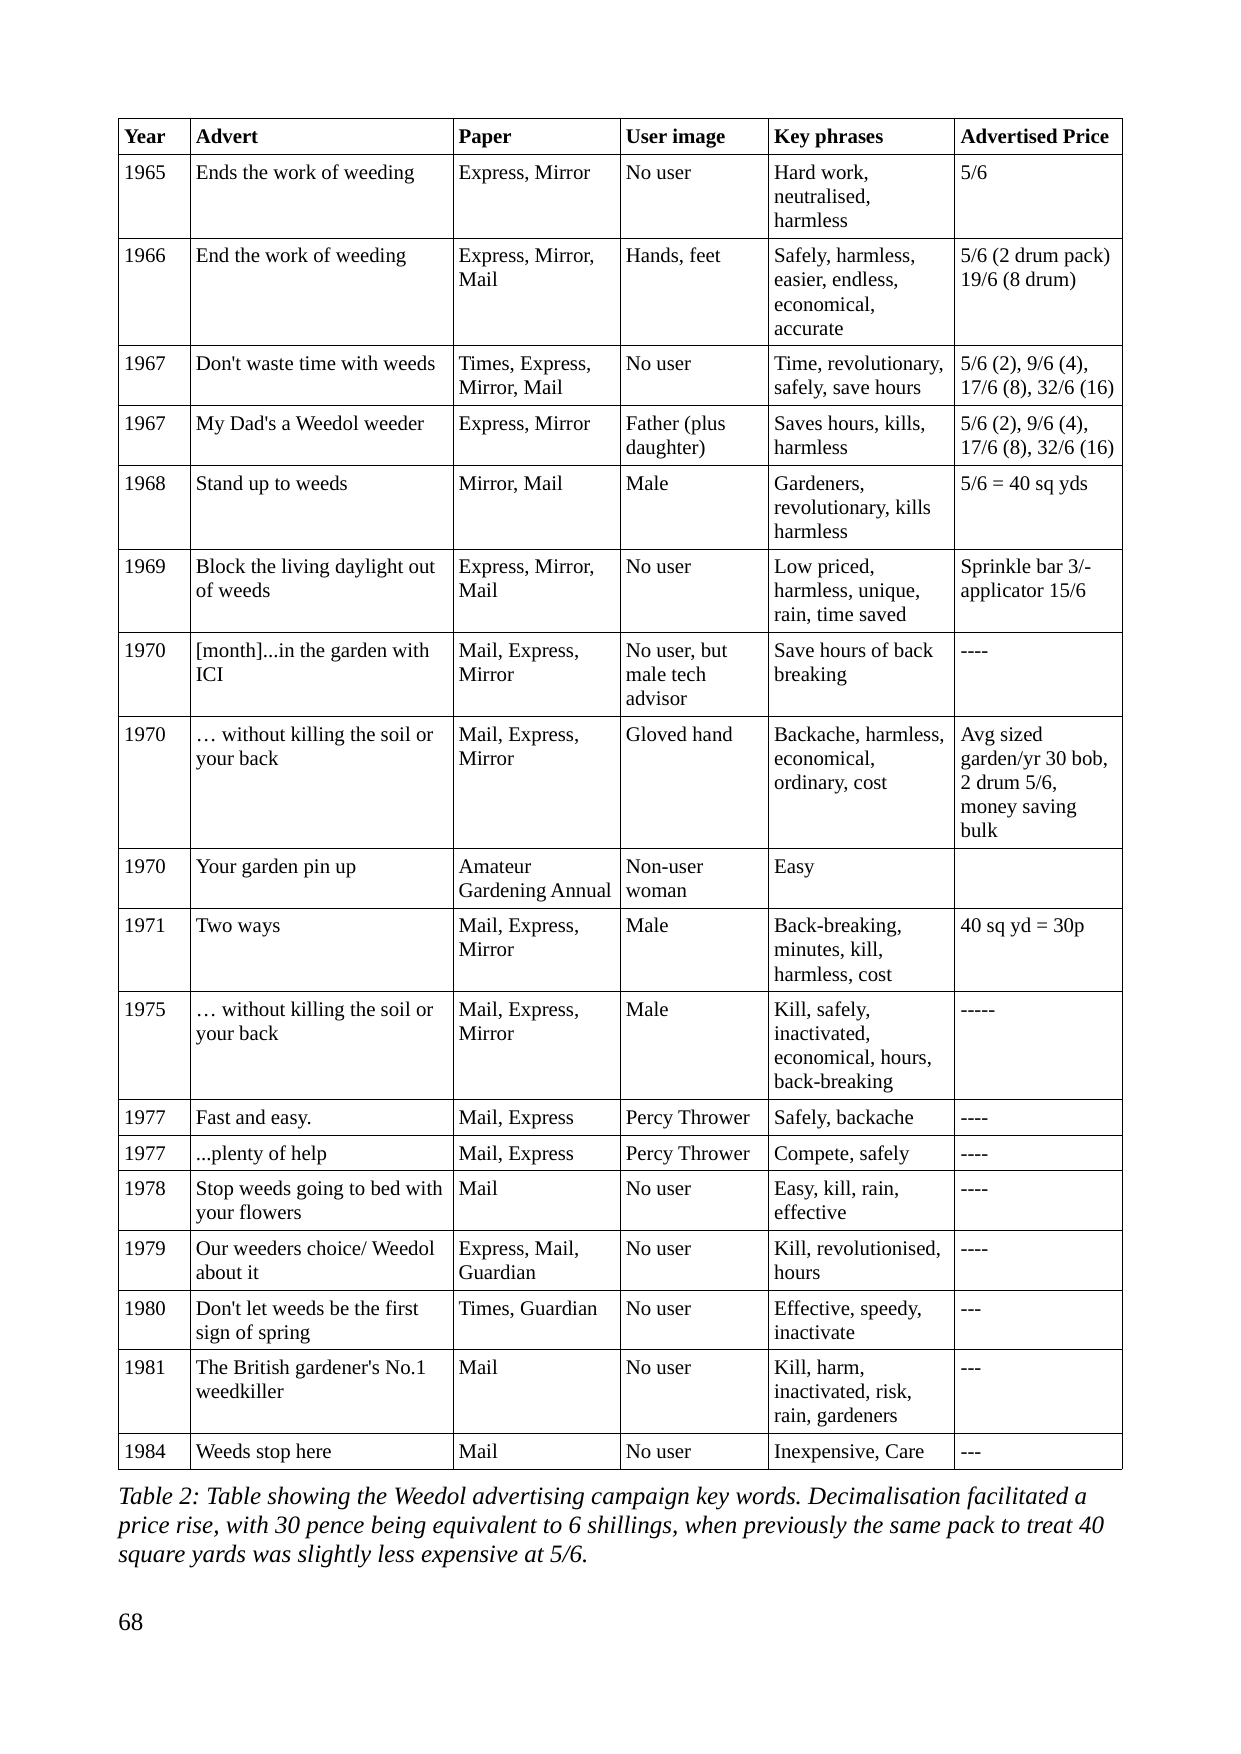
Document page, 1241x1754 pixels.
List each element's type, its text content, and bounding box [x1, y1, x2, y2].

table_cell No user [621, 346, 768, 405]
table_cell Amateur Gardening Annual [454, 849, 620, 907]
table_cell 1966 [119, 239, 190, 345]
table_cell 1980 [119, 1291, 190, 1349]
table_cell Ends the work of weeding [191, 155, 453, 237]
table_cell Mail, Express [454, 1136, 620, 1170]
table_header Key phrases [769, 119, 954, 154]
table_cell Express, Mirror [454, 155, 620, 237]
table_cell Express, Mirror, Mail [454, 550, 620, 632]
table_cell 5/6 (2 drum pack) 19/6 (8 drum) [955, 239, 1122, 345]
table_cell ...plenty of help [191, 1136, 453, 1170]
table_cell ---- [955, 1100, 1122, 1135]
table_cell No user [621, 155, 768, 237]
table_cell 1984 [119, 1434, 190, 1469]
table_cell Time, revolutionary, safely, save hours [769, 346, 954, 405]
table_cell No user [621, 1291, 768, 1349]
table_cell Kill, harm, inactivated, risk, rain, gardeners [769, 1350, 954, 1433]
table_header Advertised Price [955, 119, 1122, 154]
table_cell --- [955, 1350, 1122, 1433]
table_cell 40 sq yd = 30p [955, 909, 1122, 991]
table_cell Your garden pin up [191, 849, 453, 907]
table_cell Mail, Express, Mirror [454, 717, 620, 848]
table_cell Mail [454, 1171, 620, 1230]
table_cell Sprinkle bar 3/- applicator 15/6 [955, 550, 1122, 632]
table_cell Mirror, Mail [454, 466, 620, 548]
table_cell No user [621, 1171, 768, 1230]
table_cell Gardeners, revolutionary, kills harmless [769, 466, 954, 548]
table_cell Express, Mirror, Mail [454, 239, 620, 345]
table_cell Don't waste time with weeds [191, 346, 453, 405]
table_cell Mail, Express, Mirror [454, 909, 620, 991]
table_cell … without killing the soil or your back [191, 717, 453, 848]
table_cell Male [621, 992, 768, 1099]
table_header Advert [191, 119, 453, 154]
table_cell 1970 [119, 633, 190, 716]
table_cell Kill, safely, inactivated, economical, hours, back-breaking [769, 992, 954, 1099]
table_cell 1968 [119, 466, 190, 548]
table_cell Mail, Express, Mirror [454, 992, 620, 1099]
table_cell ----- [955, 992, 1122, 1099]
table_cell Weeds stop here [191, 1434, 453, 1469]
table_cell 1971 [119, 909, 190, 991]
table_cell Saves hours, kills, harmless [769, 406, 954, 465]
table_cell Inexpensive, Care [769, 1434, 954, 1469]
table_cell 1970 [119, 849, 190, 907]
table_cell Gloved hand [621, 717, 768, 848]
table_header User image [621, 119, 768, 154]
table_cell Non-user woman [621, 849, 768, 907]
table_cell … without killing the soil or your back [191, 992, 453, 1099]
table_cell 1965 [119, 155, 190, 237]
table_cell Avg sized garden/yr 30 bob, 2 drum 5/6, money saving bulk [955, 717, 1122, 848]
table_cell 1977 [119, 1136, 190, 1170]
table_cell ---- [955, 1231, 1122, 1290]
table_cell 5/6 (2), 9/6 (4), 17/6 (8), 32/6 (16) [955, 406, 1122, 465]
table_cell 1967 [119, 346, 190, 405]
table_cell Times, Guardian [454, 1291, 620, 1349]
table_cell Mail, Express [454, 1100, 620, 1135]
table_cell [955, 849, 1122, 907]
table_cell ---- [955, 1171, 1122, 1230]
table_cell No user [621, 550, 768, 632]
table_cell 1969 [119, 550, 190, 632]
table_cell 5/6 [955, 155, 1122, 237]
table_cell The British gardener's No.1 weedkiller [191, 1350, 453, 1433]
table_cell 1981 [119, 1350, 190, 1433]
table_cell Mail [454, 1434, 620, 1469]
table_cell Male [621, 909, 768, 991]
table_cell 1979 [119, 1231, 190, 1290]
table_cell Stand up to weeds [191, 466, 453, 548]
table_cell Safely, backache [769, 1100, 954, 1135]
table_cell Mail [454, 1350, 620, 1433]
table_cell ---- [955, 1136, 1122, 1170]
table_cell Block the living daylight out of weeds [191, 550, 453, 632]
table_cell No user, but male tech advisor [621, 633, 768, 716]
table_cell 5/6 (2), 9/6 (4), 17/6 (8), 32/6 (16) [955, 346, 1122, 405]
table_cell No user [621, 1434, 768, 1469]
table_cell Fast and easy. [191, 1100, 453, 1135]
table_cell Stop weeds going to bed with your flowers [191, 1171, 453, 1230]
table_cell 1978 [119, 1171, 190, 1230]
table_cell Express, Mirror [454, 406, 620, 465]
table_cell My Dad's a Weedol weeder [191, 406, 453, 465]
table_cell Hands, feet [621, 239, 768, 345]
table_cell Compete, safely [769, 1136, 954, 1170]
table_cell No user [621, 1231, 768, 1290]
table_cell Easy [769, 849, 954, 907]
table_cell Hard work, neutralised, harmless [769, 155, 954, 237]
table_cell Our weeders choice/ Weedol about it [191, 1231, 453, 1290]
table_cell --- [955, 1291, 1122, 1349]
table_cell Percy Thrower [621, 1136, 768, 1170]
table_cell Easy, kill, rain, effective [769, 1171, 954, 1230]
table_cell End the work of weeding [191, 239, 453, 345]
table_cell Backache, harmless, economical, ordinary, cost [769, 717, 954, 848]
table_cell [month]...in the garden with ICI [191, 633, 453, 716]
table_cell ---- [955, 633, 1122, 716]
table_cell 1975 [119, 992, 190, 1099]
table_header Paper [454, 119, 620, 154]
table_header Year [119, 119, 190, 154]
table_cell Effective, speedy, inactivate [769, 1291, 954, 1349]
table_cell Percy Thrower [621, 1100, 768, 1135]
table_cell Two ways [191, 909, 453, 991]
table_cell Kill, revolutionised, hours [769, 1231, 954, 1290]
text Table 2: Table showing the Weedol advertising campaign key words. Decimalisation facilitated a price rise, with 30 pence being equivalent to 6 shillings, when previously the same pack to treat 40 square yards was slightly less expensive at 5/6. [118, 1481, 1122, 1568]
table_cell Safely, harmless, easier, endless, economical, accurate [769, 239, 954, 345]
table_cell Low priced, harmless, unique, rain, time saved [769, 550, 954, 632]
table_cell Don't let weeds be the first sign of spring [191, 1291, 453, 1349]
table_cell 1977 [119, 1100, 190, 1135]
table_cell 1970 [119, 717, 190, 848]
table_cell No user [621, 1350, 768, 1433]
table_cell 1967 [119, 406, 190, 465]
table_cell Express, Mail, Guardian [454, 1231, 620, 1290]
table_cell 5/6 = 40 sq yds [955, 466, 1122, 548]
table_cell Save hours of back breaking [769, 633, 954, 716]
table_cell Back-breaking, minutes, kill, harmless, cost [769, 909, 954, 991]
table_cell Mail, Express, Mirror [454, 633, 620, 716]
table_cell Father (plus daughter) [621, 406, 768, 465]
table_cell Male [621, 466, 768, 548]
table_cell Times, Express, Mirror, Mail [454, 346, 620, 405]
table_cell --- [955, 1434, 1122, 1469]
